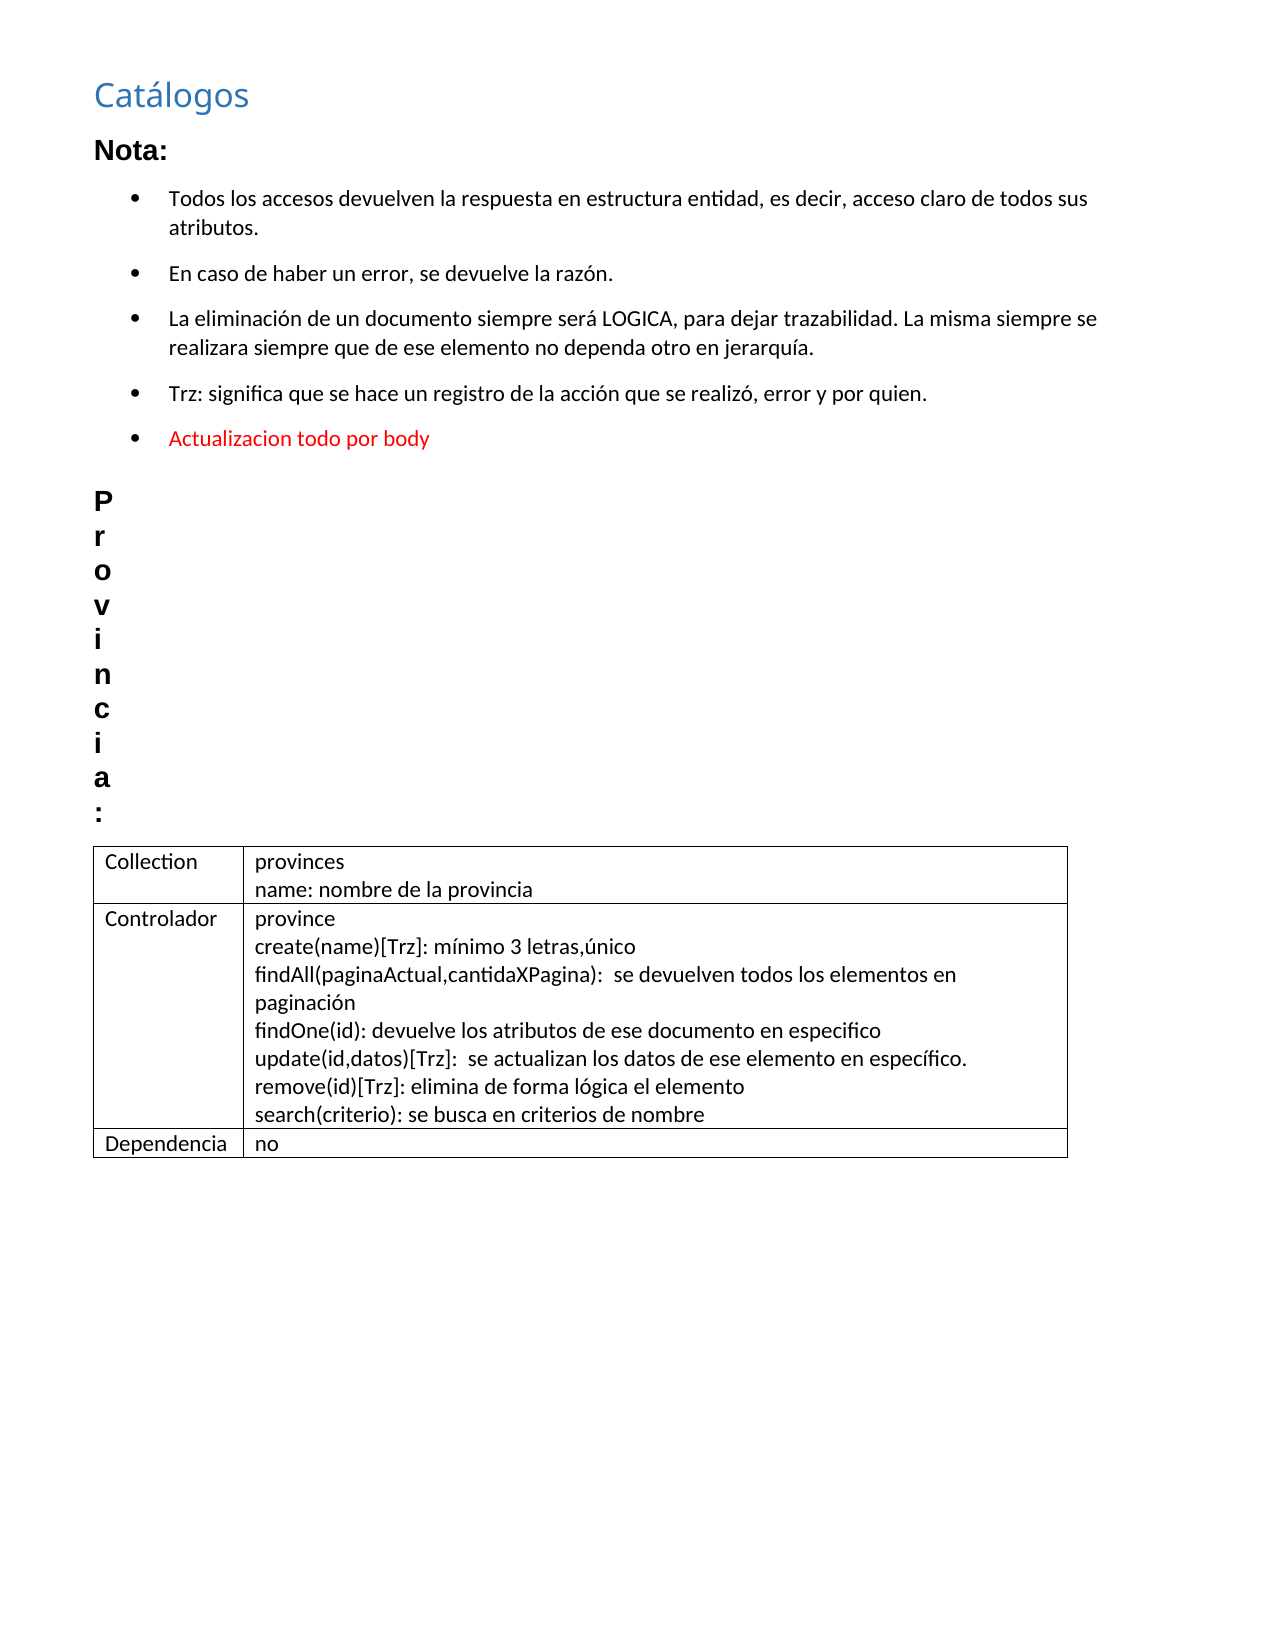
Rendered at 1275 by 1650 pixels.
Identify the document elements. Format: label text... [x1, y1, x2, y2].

table_header provinces name: nombre de la provincia [244, 847, 1067, 903]
table_header Collection [94, 847, 243, 903]
table_cell no [244, 1129, 1067, 1157]
list Trz: significa que se hace un registro de la acción que se realizó, error y por quien. [131, 379, 1125, 407]
list La eliminación de un documento siempre será LOGICA, para dejar trazabilidad. La misma siempre se realizara siempre que de ese elemento no dependa otro en jerarquía. [131, 304, 1125, 361]
table_cell Controlador [94, 904, 243, 1128]
list En caso de haber un error, se devuelve la razón. [131, 259, 1125, 287]
list Actualizacion todo por body [131, 424, 1125, 452]
table_cell Dependencia [94, 1129, 243, 1157]
subtitle Catálogos [94, 72, 1125, 117]
list Todos los accesos devuelven la respuesta en estructura entidad, es decir, acceso claro de todos sus atributos. [131, 184, 1125, 241]
table_cell province create(name)[Trz]: mínimo 3 letras,único findAll(paginaActual,cantidaXPagina): se devuelven todos los elementos en paginación findOne(id): devuelve los atributos de ese documento en especifico update(id,datos)[Trz]: se actualizan los datos de ese elemento en específico. remove(id)[Trz]: elimina de forma lógica el elemento search(criterio): se busca en criterios de nombre [244, 904, 1067, 1128]
subtitle Nota: [94, 133, 1125, 167]
